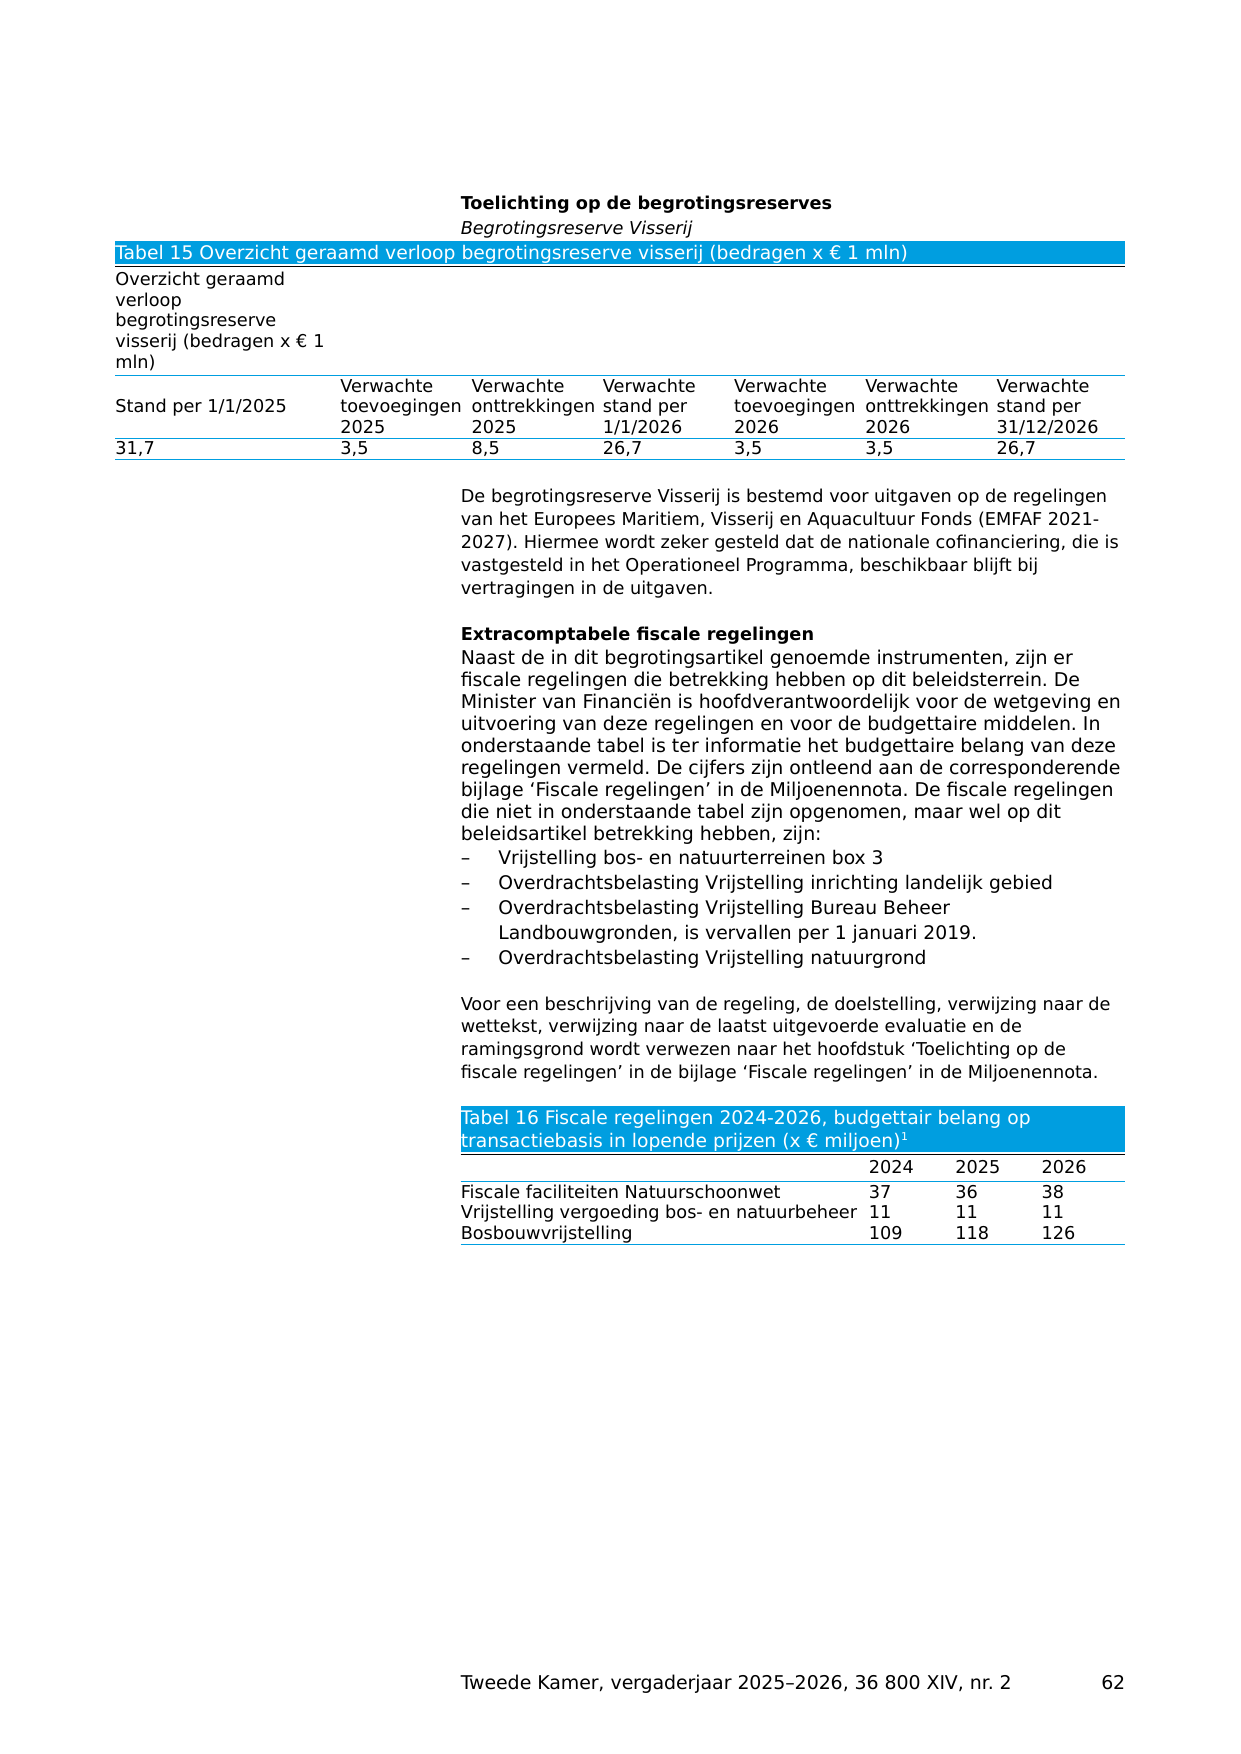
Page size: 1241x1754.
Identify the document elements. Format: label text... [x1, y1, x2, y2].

table_cell [461, 1155, 866, 1181]
table_cell 11 [866, 1202, 952, 1223]
table_cell 126 [1039, 1223, 1125, 1243]
text Extracomptabele fiscale regelingen [461, 622, 1125, 645]
table_cell 3,5 [731, 439, 862, 459]
table_cell 2025 [952, 1155, 1038, 1181]
table_cell 118 [952, 1223, 1038, 1243]
table_cell 31,7 [115, 439, 337, 459]
table_cell [469, 267, 600, 375]
table_cell 37 [866, 1182, 952, 1202]
table_cell Stand per 1/1/2025 [115, 376, 337, 438]
text Toelichting op de begrotingsreserves [461, 191, 1125, 214]
table_cell [600, 267, 731, 375]
table_cell Overzicht geraamd verloop begrotingsreserve visserĳ (bedragen x € 1 mln) [115, 267, 337, 375]
table_cell [994, 267, 1125, 375]
table_cell 3,5 [337, 439, 468, 459]
list Overdrachtsbelasting Vrijstelling Bureau Beheer Landbouwgronden, is vervallen per 1 januari 2019. [461, 894, 1125, 944]
text De begrotingsreserve Visserij is bestemd voor uitgaven op de regelingen van het Europees Maritiem, Visserij en Aquacultuur Fonds (EMFAF 2021-2027). Hiermee wordt zeker gesteld dat de nationale cofinanciering, die is vastgesteld in het Operationeel Programma, beschikbaar blijft bij vertragingen in de uitgaven. [461, 484, 1125, 599]
table_cell 26,7 [600, 439, 731, 459]
list Vrijstelling bos- en natuurterreinen box 3 [461, 844, 1125, 869]
table_cell [337, 267, 468, 375]
table_cell Verwachte toevoegingen 2026 [731, 376, 862, 438]
table_cell Vrijstelling vergoeding bos- en natuurbeheer [461, 1202, 866, 1223]
table_cell Verwachte stand per 1/1/2026 [600, 376, 731, 438]
table_cell Fiscale faciliteiten Natuurschoonwet [461, 1182, 866, 1202]
table_cell Verwachte onttrekkingen 2026 [862, 376, 993, 438]
table_cell 3,5 [862, 439, 993, 459]
table_cell Verwachte stand per 31/12/2026 [994, 376, 1125, 438]
table_cell 2026 [1039, 1155, 1125, 1181]
list Overdrachtsbelasting Vrijstelling inrichting landelijk gebied [461, 869, 1125, 894]
table_cell [862, 267, 993, 375]
table_cell 8,5 [469, 439, 600, 459]
table_cell 11 [1039, 1202, 1125, 1223]
text Begrotingsreserve Visserij [461, 216, 1125, 239]
table_cell 36 [952, 1182, 1038, 1202]
table_cell Bosbouwvrijstelling [461, 1223, 866, 1243]
table_cell 2024 [866, 1155, 952, 1181]
text Voor een beschrijving van de regeling, de doelstelling, verwijzing naar de wettekst, verwijzing naar de laatst uitgevoerde evaluatie en de ramingsgrond wordt verwezen naar het hoofdstuk ‘Toelichting op de fiscale regelingen’ in de bijlage ‘Fiscale regelingen’ in de Miljoenennota. [461, 992, 1125, 1083]
text Naast de in dit begrotingsartikel genoemde instrumenten, zijn er fiscale regelingen die betrekking hebben op dit beleidsterrein. De Minister van Financiën is hoofdverantwoordelijk voor de wetgeving en uitvoering van deze regelingen en voor de budgettaire middelen. In onderstaande tabel is ter informatie het budgettaire belang van deze regelingen vermeld. De cijfers zijn ontleend aan de corresponderende bijlage ‘Fiscale regelingen’ in de Miljoenennota. De fiscale regelingen die niet in onderstaande tabel zijn opgenomen, maar wel op dit beleidsartikel betrekking hebben, zijn: [461, 647, 1125, 844]
table_cell Verwachte toevoegingen 2025 [337, 376, 468, 438]
table_cell 38 [1039, 1182, 1125, 1202]
table_cell 26,7 [994, 439, 1125, 459]
list Overdrachtsbelasting Vrijstelling natuurgrond [461, 944, 1125, 969]
table_cell Verwachte onttrekkingen 2025 [469, 376, 600, 438]
table_cell 109 [866, 1223, 952, 1243]
table_cell 11 [952, 1202, 1038, 1223]
table_cell [731, 267, 862, 375]
